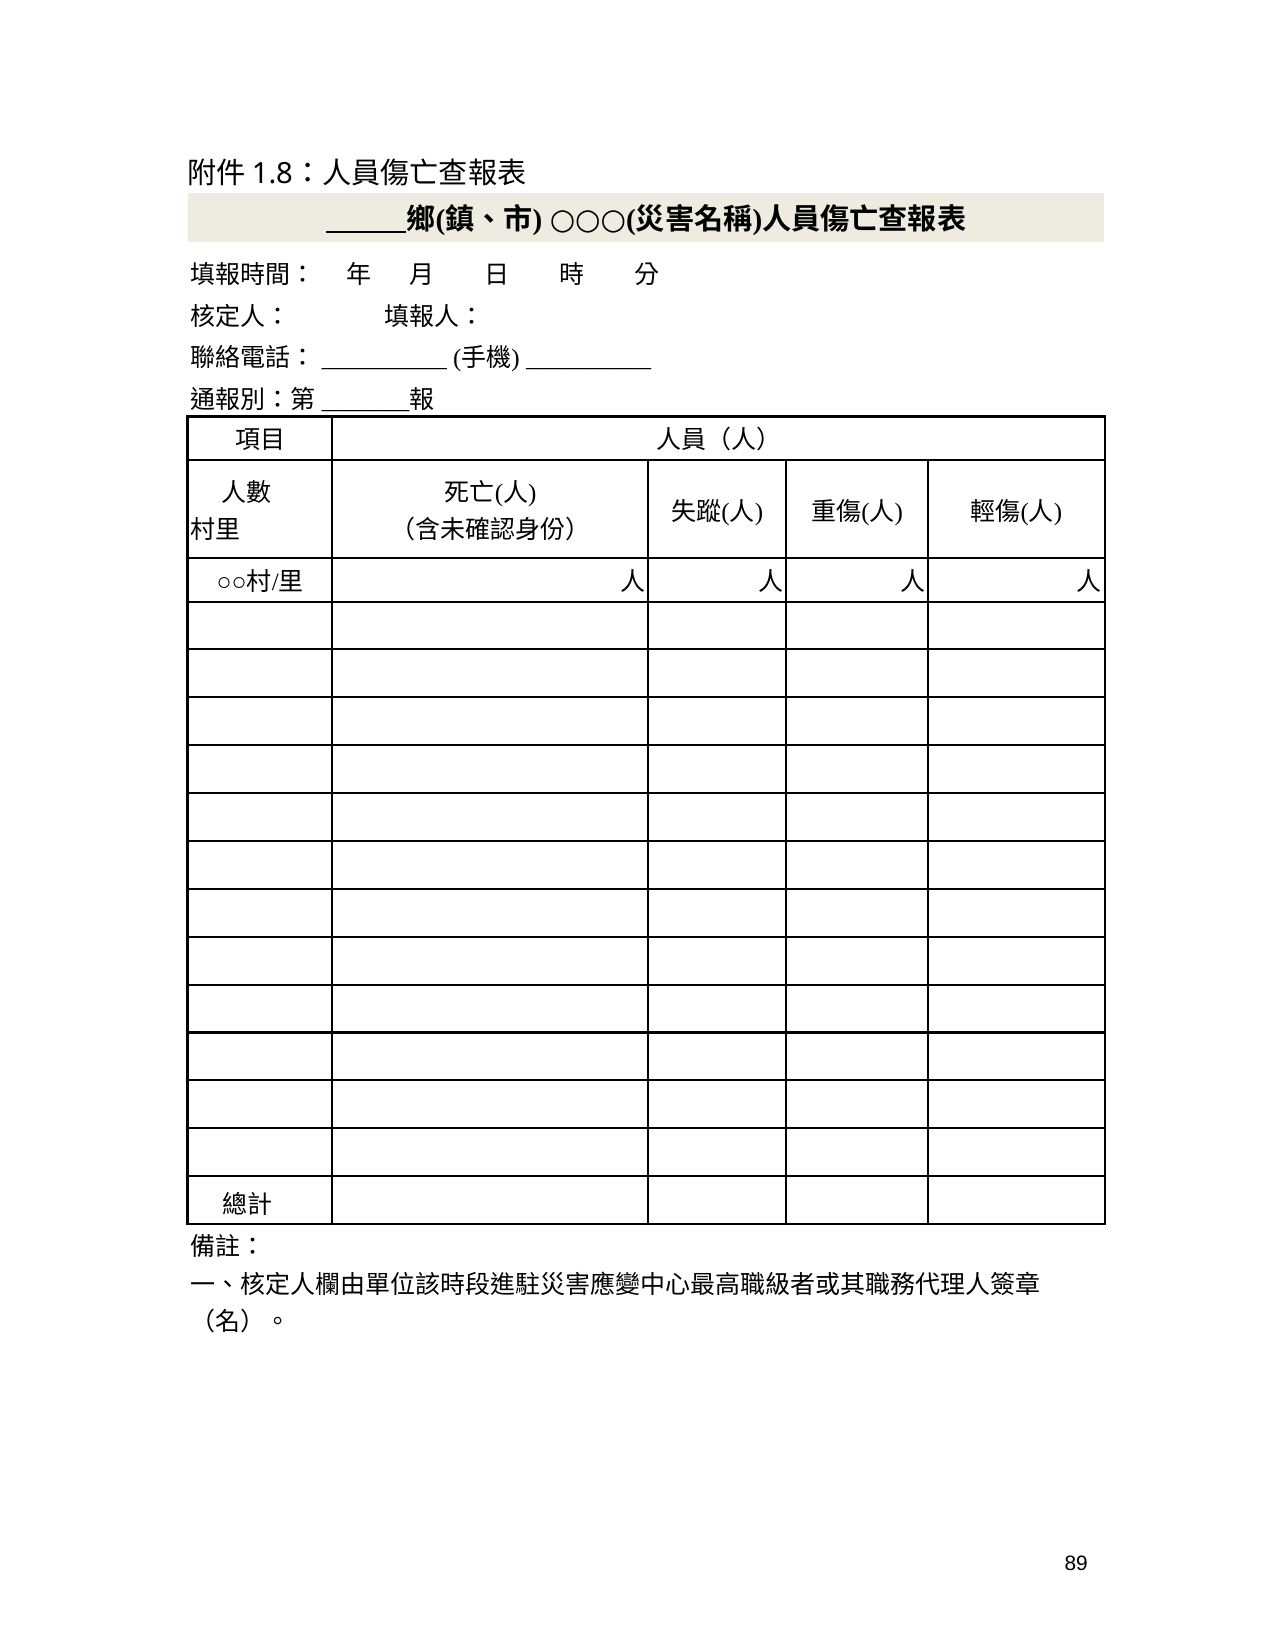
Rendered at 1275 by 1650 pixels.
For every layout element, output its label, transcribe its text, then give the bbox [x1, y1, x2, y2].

table_cell [649, 1177, 785, 1223]
table_cell [333, 1034, 647, 1079]
table_cell 重傷(人) [787, 461, 927, 557]
table_cell [929, 1081, 1104, 1127]
table_cell [333, 1177, 647, 1223]
table_cell [333, 1081, 647, 1127]
table_header 鄉(鎮、市) ○○○(災害名稱)人員傷亡查報表 [188, 193, 1104, 242]
table_cell [787, 603, 927, 648]
table_cell 輕傷(人) [929, 461, 1104, 557]
table_cell 死亡(人) （含未確認身份） [333, 461, 647, 557]
table_cell [929, 746, 1104, 792]
table_cell [787, 842, 927, 888]
table_cell [787, 1177, 927, 1223]
table_cell 人 [787, 559, 927, 601]
table_cell [189, 938, 331, 983]
table_cell [929, 794, 1104, 840]
table_cell [333, 986, 647, 1031]
table_cell [189, 746, 331, 792]
table_cell [649, 746, 785, 792]
table_cell [189, 842, 331, 888]
table_cell [787, 1081, 927, 1127]
table_cell [929, 986, 1104, 1031]
table_cell [929, 842, 1104, 888]
table_cell [649, 650, 785, 696]
table_cell [649, 698, 785, 744]
table_cell [787, 650, 927, 696]
table_cell 人員（人） [333, 418, 1104, 459]
table_cell [787, 938, 927, 983]
table_cell [929, 890, 1104, 936]
table_cell 人 [333, 559, 647, 601]
table_cell [649, 1129, 785, 1175]
table_cell [333, 650, 647, 696]
table_cell [929, 603, 1104, 648]
table_cell [649, 842, 785, 888]
table_cell 聯絡電話： __________ (手機) __________ [188, 332, 1104, 374]
table_cell [787, 698, 927, 744]
table_cell 備註： [188, 1225, 1104, 1265]
table_cell 填報時間： 年 月 日 時 分 [188, 242, 1104, 291]
table_cell [189, 1129, 331, 1175]
table_cell [189, 890, 331, 936]
table_cell [649, 794, 785, 840]
table_cell 人 [929, 559, 1104, 601]
table_cell [787, 794, 927, 840]
table_cell [649, 1034, 785, 1079]
table_cell [333, 938, 647, 983]
table_cell ○○村/里 [189, 559, 331, 601]
table_cell 項目 [189, 418, 331, 459]
table_cell [649, 603, 785, 648]
table_cell [929, 650, 1104, 696]
table_cell [189, 794, 331, 840]
table_cell 人數 村里 [189, 461, 331, 557]
table_cell 總計 [189, 1177, 331, 1223]
table_cell [649, 890, 785, 936]
table_cell [787, 890, 927, 936]
table_cell 一、核定人欄由單位該時段進駐災害應變中心最高職級者或其職務代理人簽章（名）。 [188, 1265, 1104, 1337]
table_cell [333, 1129, 647, 1175]
table_cell [333, 842, 647, 888]
table_cell [787, 746, 927, 792]
table_cell [333, 698, 647, 744]
table_cell [787, 1034, 927, 1079]
table_cell [929, 938, 1104, 983]
table_cell [189, 986, 331, 1031]
table_cell [189, 1034, 331, 1079]
table_cell 失蹤(人) [649, 461, 785, 557]
table_cell [189, 650, 331, 696]
table_cell [189, 698, 331, 744]
table_cell [189, 1081, 331, 1127]
table_cell [333, 890, 647, 936]
table_cell [333, 603, 647, 648]
table_cell [787, 1129, 927, 1175]
table_cell [333, 746, 647, 792]
table_cell [649, 938, 785, 983]
table_cell 人 [649, 559, 785, 601]
table_cell [929, 1034, 1104, 1079]
table_cell [929, 1177, 1104, 1223]
table_cell [189, 603, 331, 648]
table_cell [929, 1129, 1104, 1175]
table_cell [649, 1081, 785, 1127]
table_cell [333, 794, 647, 840]
text 附件1.8：人員傷亡查報表 [187, 150, 1087, 192]
table_cell [649, 986, 785, 1031]
table_cell 通報別：第 _______報 [188, 374, 1104, 415]
table_cell [929, 698, 1104, 744]
table_cell 核定人： 填報人： [188, 291, 1104, 332]
table_cell [787, 986, 927, 1031]
